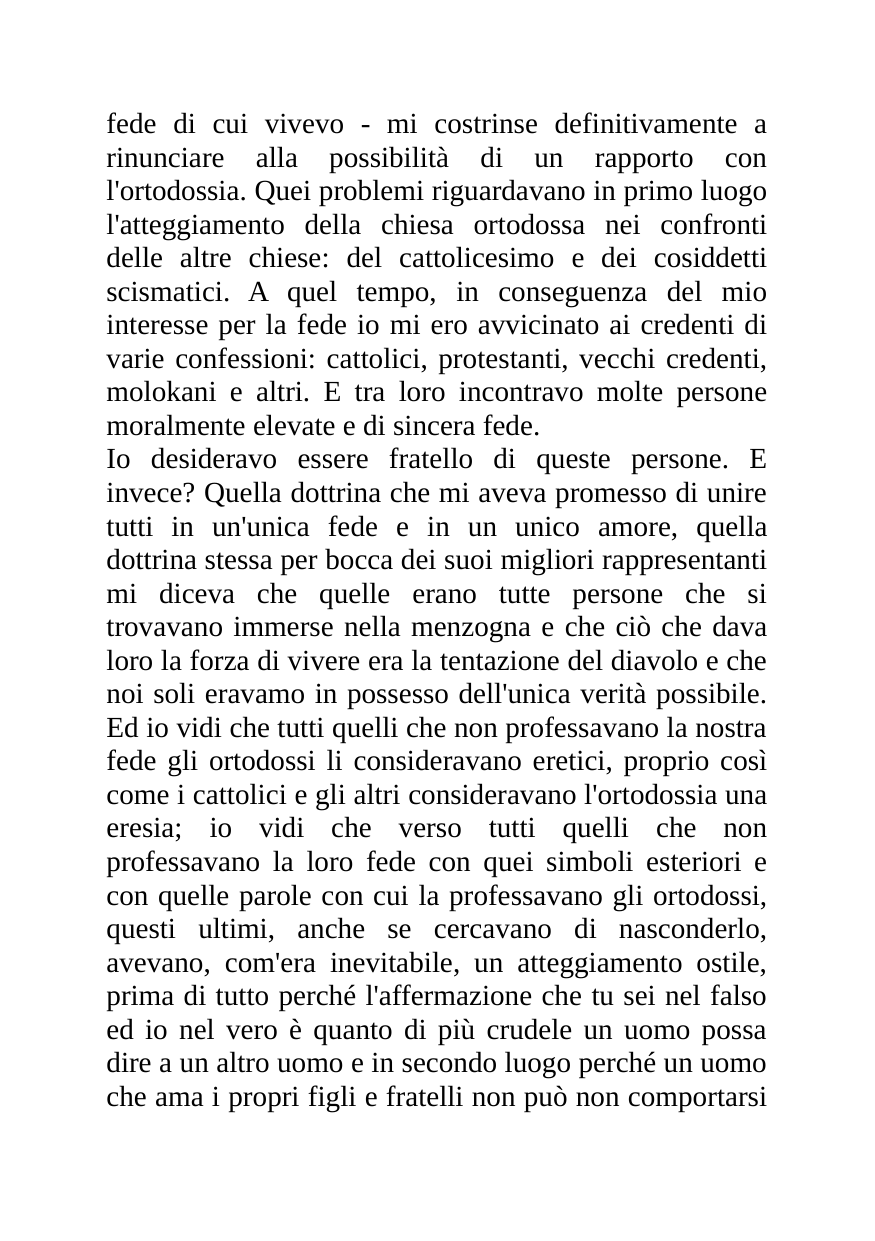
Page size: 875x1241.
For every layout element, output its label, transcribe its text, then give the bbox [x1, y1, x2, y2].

text fede di cui vivevo - mi costrinse definitivamente a rinunciare alla possibilità di un rapporto con l'ortodossia. Quei problemi riguardavano in primo luogo l'atteggiamento della chiesa ortodossa nei confronti delle altre chiese: del cattolicesimo e dei cosiddetti scismatici. A quel tempo, in conseguenza del mio interesse per la fede io mi ero avvicinato ai credenti di varie confessioni: cattolici, protestanti, vecchi credenti, molokani e altri. E tra loro incontravo molte persone moralmente elevate e di sincera fede. [106, 106, 768, 442]
text Io desideravo essere fratello di queste persone. E invece? Quella dottrina che mi aveva promesso di unire tutti in un'unica fede e in un unico amore, quella dottrina stessa per bocca dei suoi migliori rappresentanti mi diceva che quelle erano tutte persone che si trovavano immerse nella menzogna e che ciò che dava loro la forza di vivere era la tentazione del diavolo e che noi soli eravamo in possesso dell'unica verità possibile. Ed io vidi che tutti quelli che non professavano la nostra fede gli ortodossi li consideravano eretici, proprio così come i cattolici e gli altri consideravano l'ortodossia una eresia; io vidi che verso tutti quelli che non professavano la loro fede con quei simboli esteriori e con quelle parole con cui la professavano gli ortodossi, questi ultimi, anche se cercavano di nasconderlo, avevano, com'era inevitabile, un atteggiamento ostile, prima di tutto perché l'affermazione che tu sei nel falso ed io nel vero è quanto di più crudele un uomo possa dire a un altro uomo e in secondo luogo perché un uomo che ama i propri figli e fratelli non può non comportarsi [106, 442, 768, 1112]
